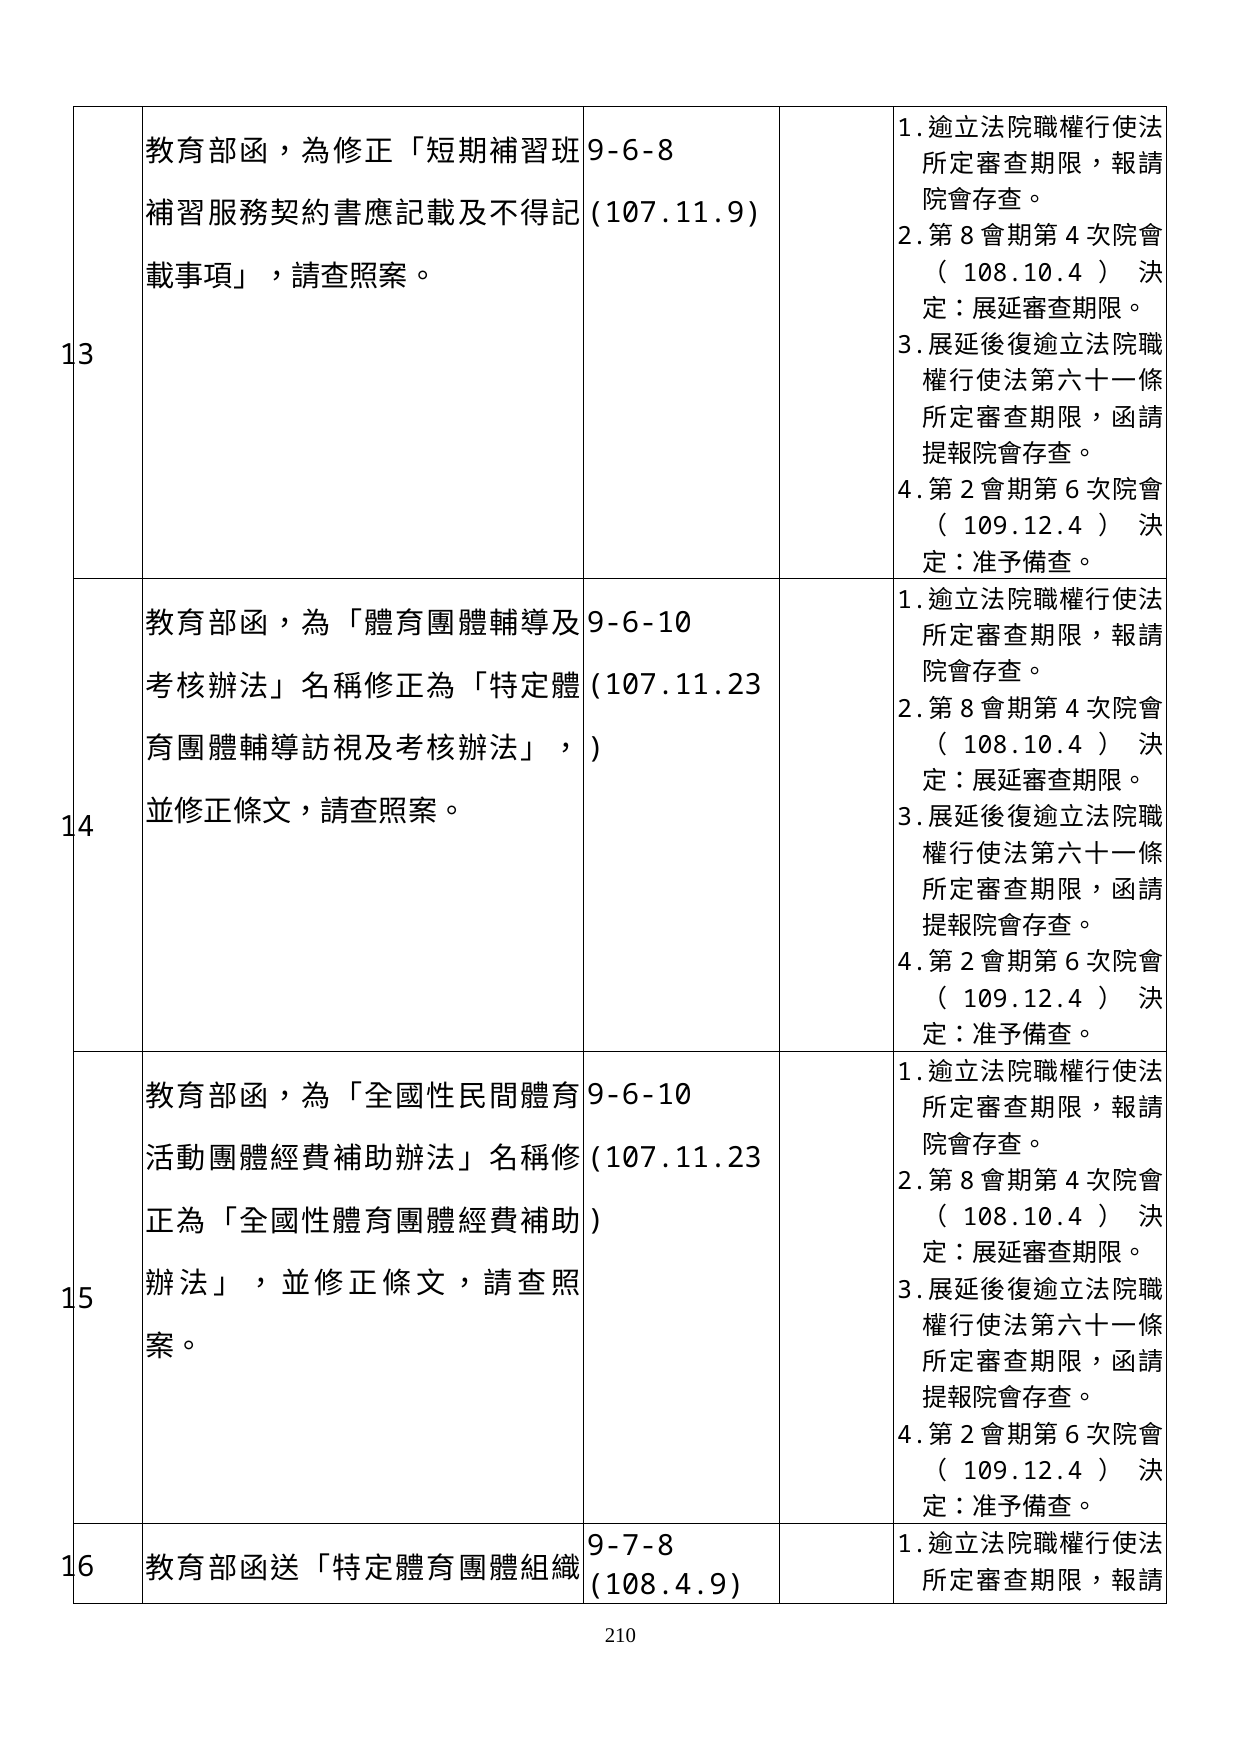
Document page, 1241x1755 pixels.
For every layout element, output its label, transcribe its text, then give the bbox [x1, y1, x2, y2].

table_cell 1.逾立法院職權行使法所定審查期限，報請 [894, 1524, 1166, 1603]
table_cell [74, 1052, 142, 1523]
table_cell [74, 579, 142, 1051]
table_cell [780, 1052, 893, 1523]
table_cell 9-6-10 (107.11.23) [584, 1052, 779, 1523]
table_cell [780, 1524, 893, 1603]
table_cell [780, 107, 893, 578]
table_cell [74, 107, 142, 578]
table_cell [780, 579, 893, 1051]
table_cell 教育部函，為修正「短期補習班補習服務契約書應記載及不得記載事項」，請查照案。 [143, 107, 583, 578]
table_cell [74, 1524, 142, 1603]
table_cell 1.逾立法院職權行使法所定審查期限，報請院會存查。 2.第8會期第4次院會（108.10.4）決定：展延審查期限。 3.展延後復逾立法院職權行使法第六十一條所定審查期限，函請提報院會存查。 4.第2會期第6次院會（109.12.4）決定：准予備查。 [894, 1052, 1166, 1523]
table_cell 教育部函，為「全國性民間體育活動團體經費補助辦法」名稱修正為「全國性體育團體經費補助辦法」，並修正條文，請查照案。 [143, 1052, 583, 1523]
table_cell 1.逾立法院職權行使法所定審查期限，報請院會存查。 2.第8會期第4次院會（108.10.4）決定：展延審查期限。 3.展延後復逾立法院職權行使法第六十一條所定審查期限，函請提報院會存查。 4.第2會期第6次院會（109.12.4）決定：准予備查。 [894, 107, 1166, 578]
table_cell 9-6-10 (107.11.23) [584, 579, 779, 1051]
table_cell 教育部函送「特定體育團體組織 [143, 1524, 583, 1603]
table_cell 9-6-8 (107.11.9) [584, 107, 779, 578]
table_cell 1.逾立法院職權行使法所定審查期限，報請院會存查。 2.第8會期第4次院會（108.10.4）決定：展延審查期限。 3.展延後復逾立法院職權行使法第六十一條所定審查期限，函請提報院會存查。 4.第2會期第6次院會（109.12.4）決定：准予備查。 [894, 579, 1166, 1051]
table_cell 9-7-8 (108.4.9) [584, 1524, 779, 1603]
table_cell 教育部函，為「體育團體輔導及考核辦法」名稱修正為「特定體育團體輔導訪視及考核辦法」，並修正條文，請查照案。 [143, 579, 583, 1051]
